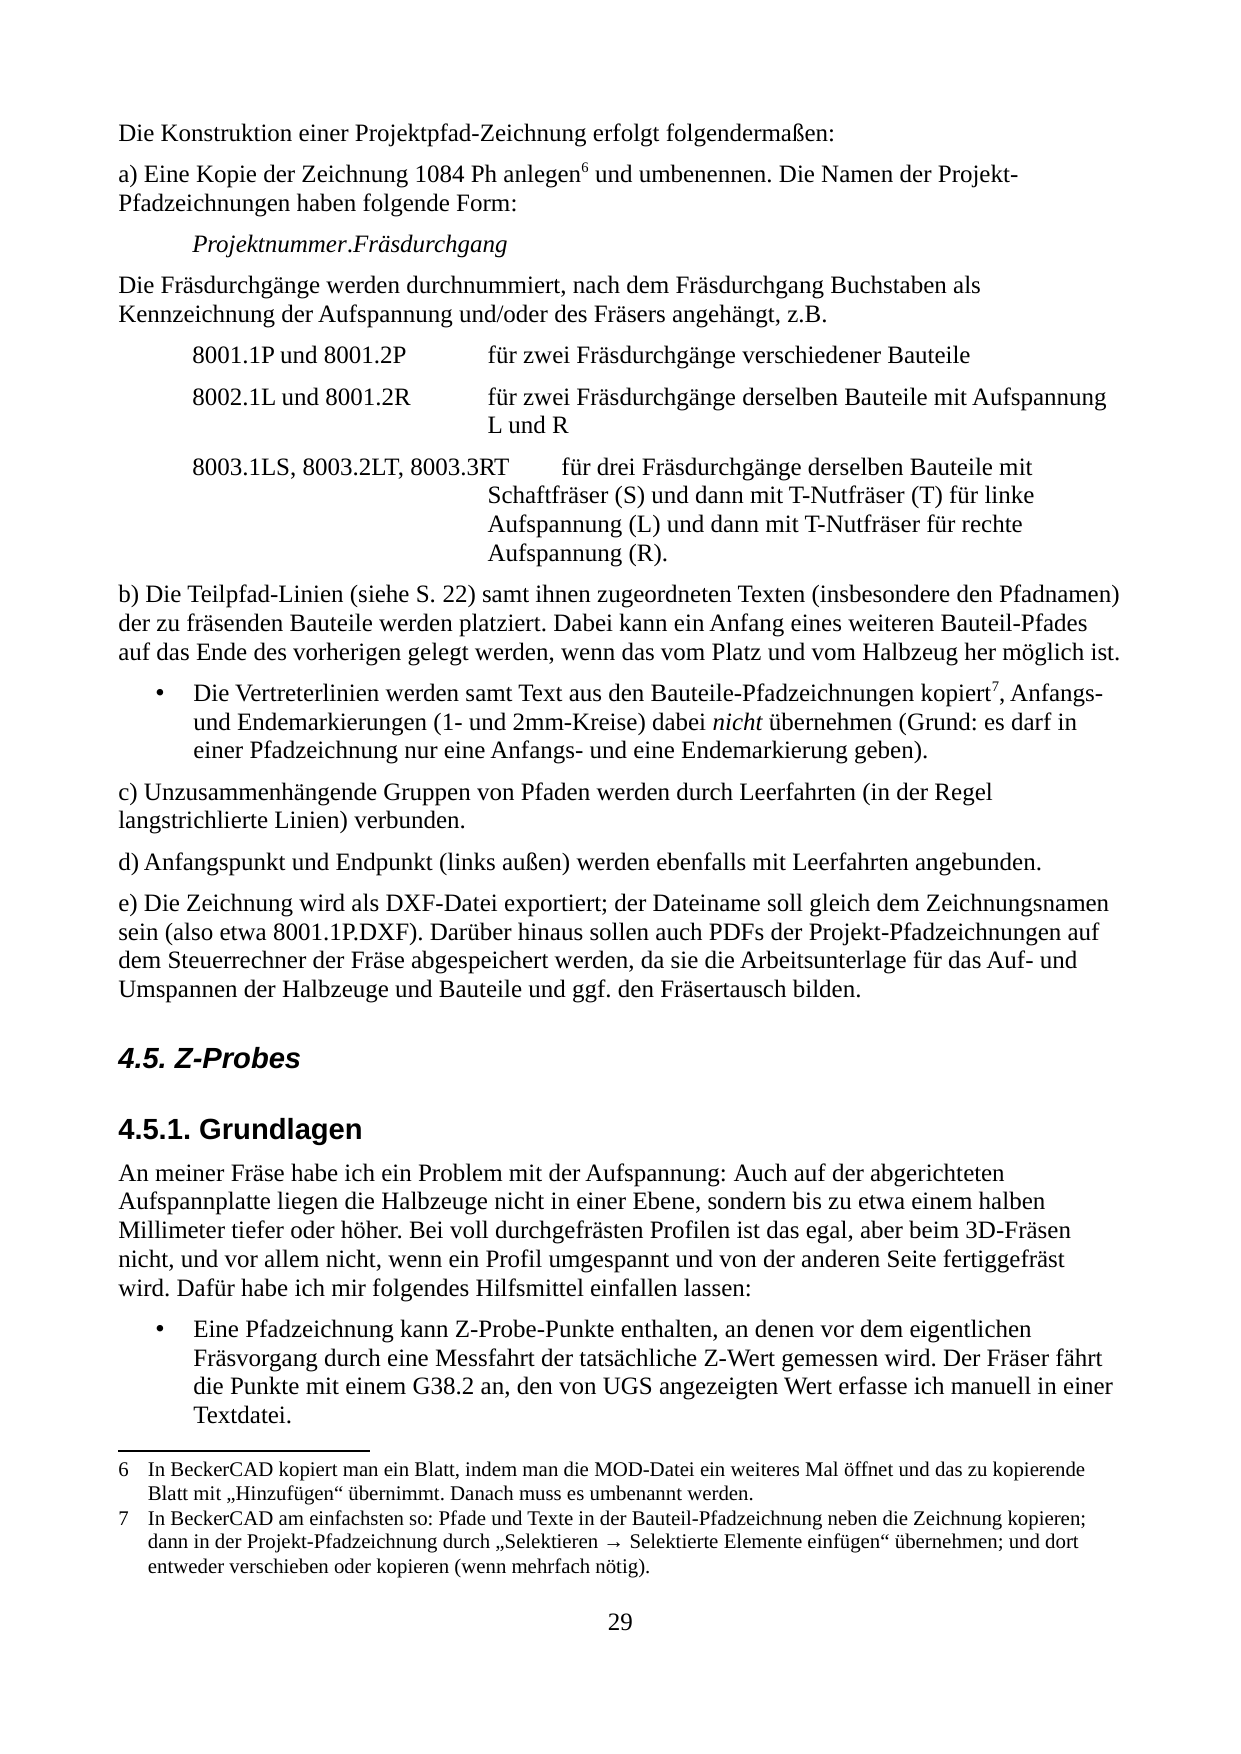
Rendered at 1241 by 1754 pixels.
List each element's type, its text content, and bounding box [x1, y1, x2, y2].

list In BeckerCAD am einfachsten so: Pfade und Texte in der Bauteil-Pfadzeichnung neben die Zeichnung kopieren; dann in der Projekt-Pfadzeichnung durch „Selektieren → Selektierte Elemente einfügen“ übernehmen; und dort entweder verschieben oder kopieren (wenn mehrfach nötig). [118, 1505, 1122, 1578]
list Eine Pfadzeichnung kann Z-Probe-Punkte enthalten, an denen vor dem eigentlichen Fräsvorgang durch eine Messfahrt der tatsächliche Z-Wert gemessen wird. Der Fräser fährt die Punkte mit einem G38.2 an, den von UGS angezeigten Wert erfasse ich manuell in einer Textdatei. [156, 1314, 1122, 1429]
text 8003.1LS, 8003.2LT, 8003.3RT für drei Fräsdurchgänge derselben Bauteile mit Schaftfräser (S) und dann mit T-Nutfräser (T) für linke Aufspannung (L) und dann mit T-Nutfräser für rechte Aufspannung (R). [118, 452, 1122, 567]
text In BeckerCAD kopiert man ein Blatt, indem man die MOD-Datei ein weiteres Mal öffnet und das zu kopierende Blatt mit „Hinzufügen“ übernimmt. Danach muss es umbenannt werden. [118, 1457, 1122, 1505]
subtitle 4.5.1. Grundlagen [118, 1112, 1122, 1145]
text 8001.1P und 8001.2P für zwei Fräsdurchgänge verschiedener Bauteile [118, 341, 1122, 369]
text a) Eine Kopie der Zeichnung 1084 Ph anlegen und umbenennen. Die Namen der Projekt-Pfadzeichnungen haben folgende Form: [118, 159, 1122, 217]
text An meiner Fräse habe ich ein Problem mit der Aufspannung: Auch auf der abgerichteten Aufspannplatte liegen die Halbzeuge nicht in einer Ebene, sondern bis zu etwa einem halben Millimeter tiefer oder höher. Bei voll durchgefrästen Profilen ist das egal, aber beim 3D-Fräsen nicht, und vor allem nicht, wenn ein Profil umgespannt und von der anderen Seite fertiggefräst wird. Dafür habe ich mir folgendes Hilfsmittel einfallen lassen: [118, 1158, 1122, 1301]
subtitle 4.5. Z-Probes [118, 1041, 1122, 1074]
list Die Vertreterlinien werden samt Text aus den Bauteile-Pfadzeichnungen kopiert, Anfangs- und Endemarkierungen (1- und 2mm-Kreise) dabei nicht übernehmen (Grund: es darf in einer Pfadzeichnung nur eine Anfangs- und eine Endemarkierung geben). [156, 678, 1122, 764]
text c) Unzusammenhängende Gruppen von Pfaden werden durch Leerfahrten (in der Regel langstrichlierte Linien) verbunden. [118, 777, 1122, 834]
text b) Die Teilpfad-Linien (siehe S. 20) samt ihnen zugeordneten Texten (insbesondere den Pfadnamen) der zu fräsenden Bauteile werden platziert. Dabei kann ein Anfang eines weiteren Bauteil-Pfades auf das Ende des vorherigen gelegt werden, wenn das vom Platz und vom Halbzeug her möglich ist. [118, 579, 1122, 666]
text Die Konstruktion einer Projektpfad-Zeichnung erfolgt folgendermaßen: [118, 118, 1122, 147]
text e) Die Zeichnung wird als DXF-Datei exportiert; der Dateiname soll gleich dem Zeichnungsnamen sein (also etwa 8001.1P.DXF). Darüber hinaus sollen auch PDFs der Projekt-Pfadzeichnungen auf dem Steuerrechner der Fräse abgespeichert werden, da sie die Arbeitsunterlage für das Auf- und Umspannen der Halbzeuge und Bauteile und ggf. den Fräsertausch bilden. [118, 888, 1122, 1003]
text d) Anfangspunkt und Endpunkt (links außen) werden ebenfalls mit Leerfahrten angebunden. [118, 847, 1122, 876]
text Die Fräsdurchgänge werden durchnummiert, nach dem Fräsdurchgang Buchstaben als Kennzeichnung der Aufspannung und/oder des Fräsers angehängt, z.B. [118, 271, 1122, 328]
text Projektnummer.Fräsdurchgang [118, 229, 1122, 258]
text 8002.1L und 8001.2R für zwei Fräsdurchgänge derselben Bauteile mit Aufspannung L und R [118, 382, 1122, 439]
